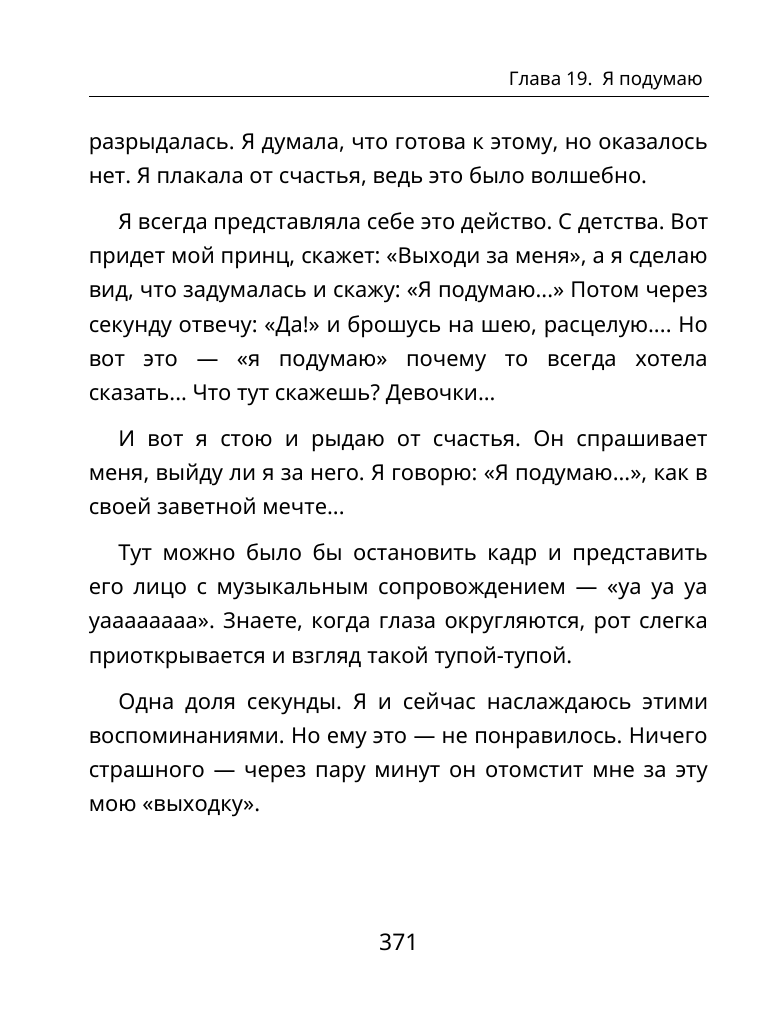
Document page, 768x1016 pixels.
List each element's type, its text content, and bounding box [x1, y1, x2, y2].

text И вот я стою и рыдаю от счастья. Он спрашивает меня, выйду ли я за него. Я говорю: «Я подумаю...», как в своей заветной мечте... [88, 423, 709, 521]
text Одна доля секунды. Я и сейчас наслаждаюсь этими воспоминаниями. Но ему это — не понравилось. Ничего страшного — через пару минут он отомстит мне за эту мою «выходку». [88, 686, 709, 818]
text Я всегда представляла себе это действо. С детства. Вот придет мой принц, скажет: «Выходи за меня», а я сделаю вид, что задумалась и скажу: «Я подумаю...» Потом через секунду отвечу: «Да!» и брошусь на шею, расцелую.... Но вот это — «я подумаю» почему то всегда хотела сказать... Что тут скажешь? Девочки... [88, 206, 709, 407]
text разрыдалась. Я думала, что готова к этому, но оказалось нет. Я плакала от счастья, ведь это было волшебно. [88, 126, 709, 190]
text Тут можно было бы остановить кадр и представить его лицо с музыкальным сопровождением — «уа уа уа уаааааааа». Знаете, когда глаза округляются, рот слегка приоткрывается и взгляд такой тупой-тупой. [88, 537, 709, 669]
